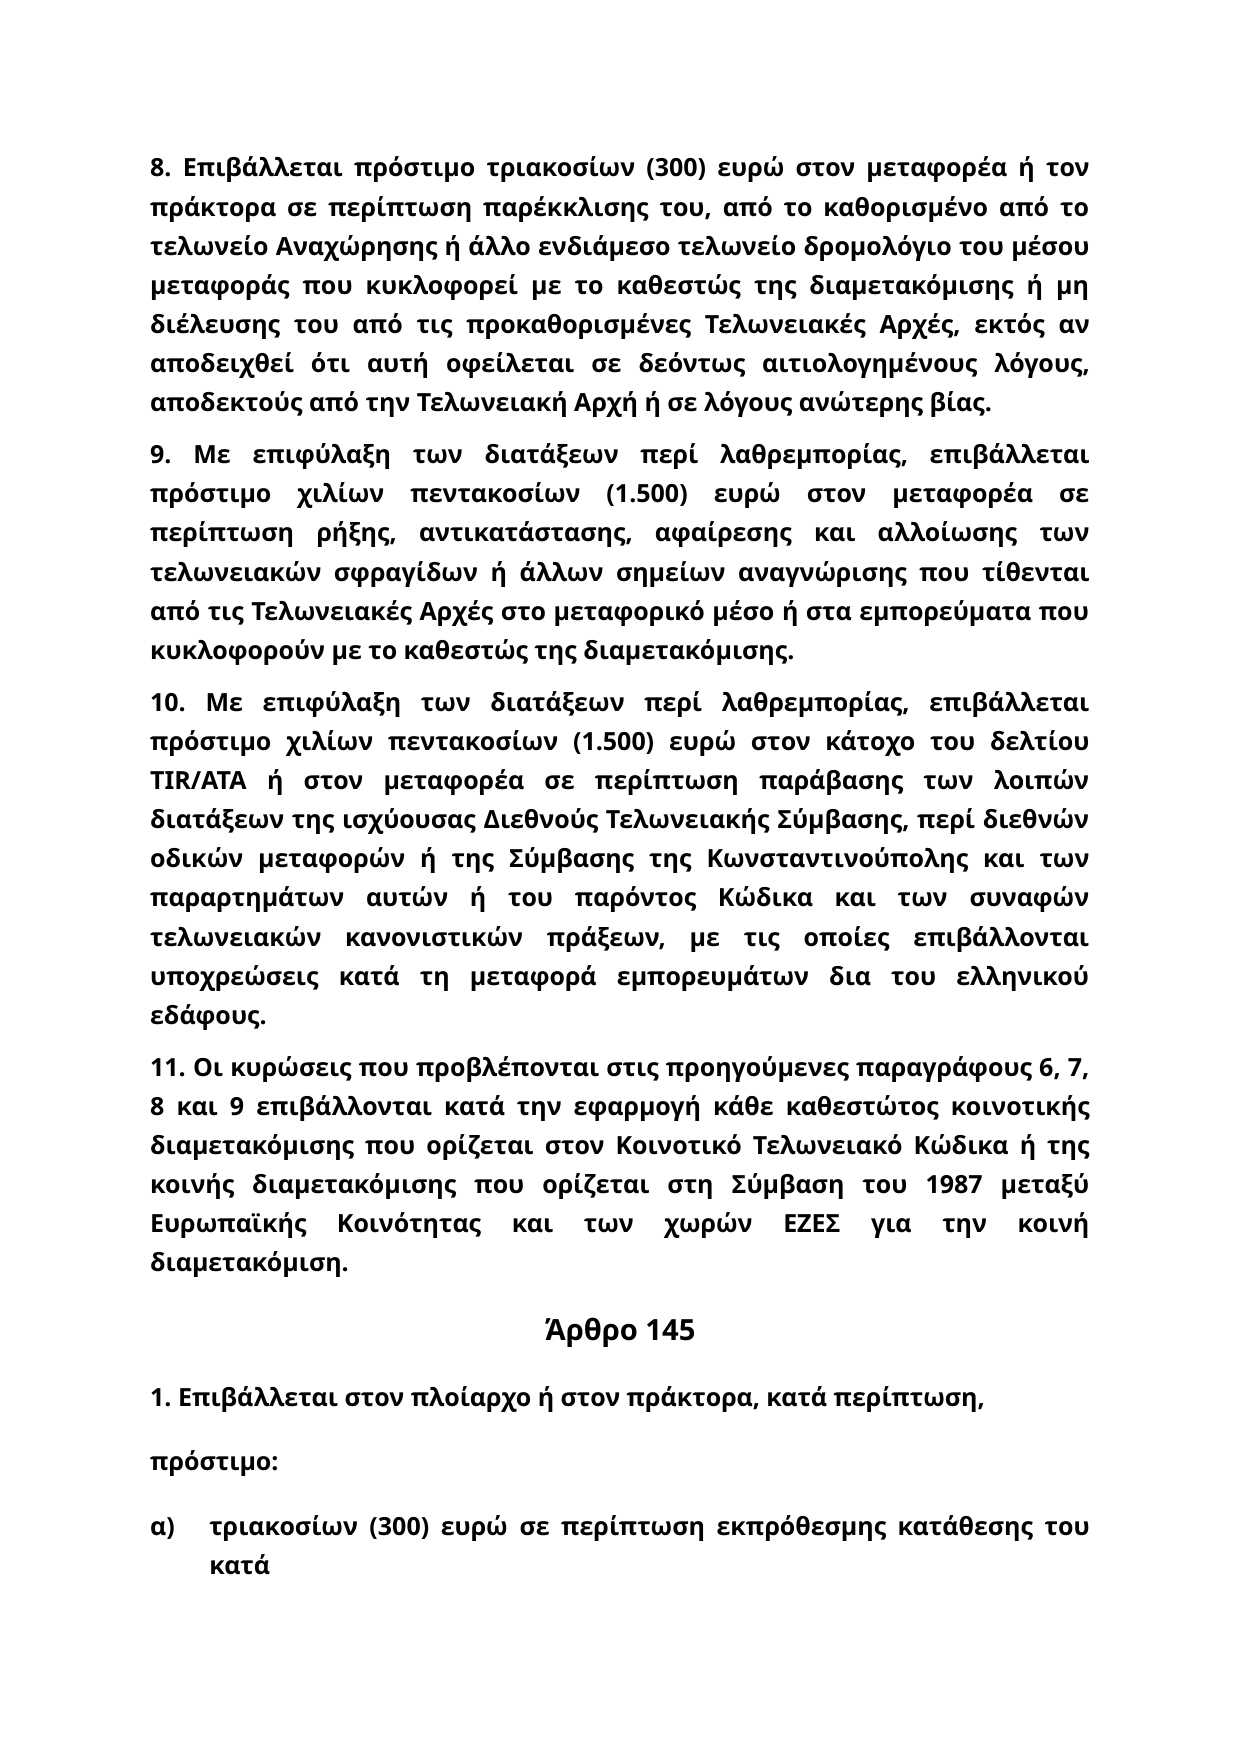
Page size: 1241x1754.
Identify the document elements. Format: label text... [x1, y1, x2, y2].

subtitle Άρθρο 145 [150, 1309, 1090, 1349]
text 1. Επιβάλλεται στον πλοίαρχο ή στον πράκτορα, κατά περίπτωση, [150, 1380, 1090, 1414]
text πρόστιμο: [150, 1444, 1090, 1478]
text 8. Επιβάλλεται πρόστιμο τριακοσίων (300) ευρώ στον μεταφορέα ή τον πράκτορα σε περίπτωση παρέκκλισης του, από το καθορισμένο από το τελωνείο Αναχώρησης ή άλλο ενδιάμεσο τελωνείο δρομολόγιο του μέσου μεταφοράς που κυκλοφορεί με το καθεστώς της διαμετακόμισης ή μη διέλευσης του από τις προκαθορισμένες Τελωνειακές Αρχές, εκτός αν αποδειχθεί ότι αυτή οφείλεται σε δεόντως αιτιολογημένους λόγους, αποδεκτούς από την Τελωνειακή Αρχή ή σε λόγους ανώτερης βίας. [150, 150, 1090, 419]
list α) τριακοσίων (300) ευρώ σε περίπτωση εκπρόθεσμης κατάθεσης του κατά [150, 1508, 1090, 1581]
text 10. Με επιφύλαξη των διατάξεων περί λαθρεμπορίας, επιβάλλεται πρόστιμο χιλίων πεντακοσίων (1.500) ευρώ στον κάτοχο του δελτίου TIR/ATA ή στον μεταφορέα σε περίπτωση παράβασης των λοιπών διατάξεων της ισχύουσας Διεθνούς Τελωνειακής Σύμβασης, περί διεθνών οδικών μεταφορών ή της Σύμβασης της Κωνσταντινούπολης και των παραρτημάτων αυτών ή του παρόντος Κώδικα και των συναφών τελωνειακών κανονιστικών πράξεων, με τις οποίες επιβάλλονται υποχρεώσεις κατά τη μεταφορά εμπορευμάτων δια του ελληνικού εδάφους. [150, 684, 1090, 1032]
text 9. Με επιφύλαξη των διατάξεων περί λαθρεμπορίας, επιβάλλεται πρόστιμο χιλίων πεντακοσίων (1.500) ευρώ στον μεταφορέα σε περίπτωση ρήξης, αντικατάστασης, αφαίρεσης και αλλοίωσης των τελωνειακών σφραγίδων ή άλλων σημείων αναγνώρισης που τίθενται από τις Τελωνειακές Αρχές στο μεταφορικό μέσο ή στα εμπορεύματα που κυκλοφορούν με το καθεστώς της διαμετακόμισης. [150, 437, 1090, 667]
text 11. Οι κυρώσεις που προβλέπονται στις προηγούμενες παραγράφους 6, 7, 8 και 9 επιβάλλονται κατά την εφαρμογή κάθε καθεστώτος κοινοτικής διαμετακόμισης που ορίζεται στον Κοινοτικό Τελωνειακό Κώδικα ή της κοινής διαμετακόμισης που ορίζεται στη Σύμβαση του 1987 μεταξύ Ευρωπαϊκής Κοινότητας και των χωρών ΕΖΕΣ για την κοινή διαμετακόμιση. [150, 1049, 1090, 1279]
